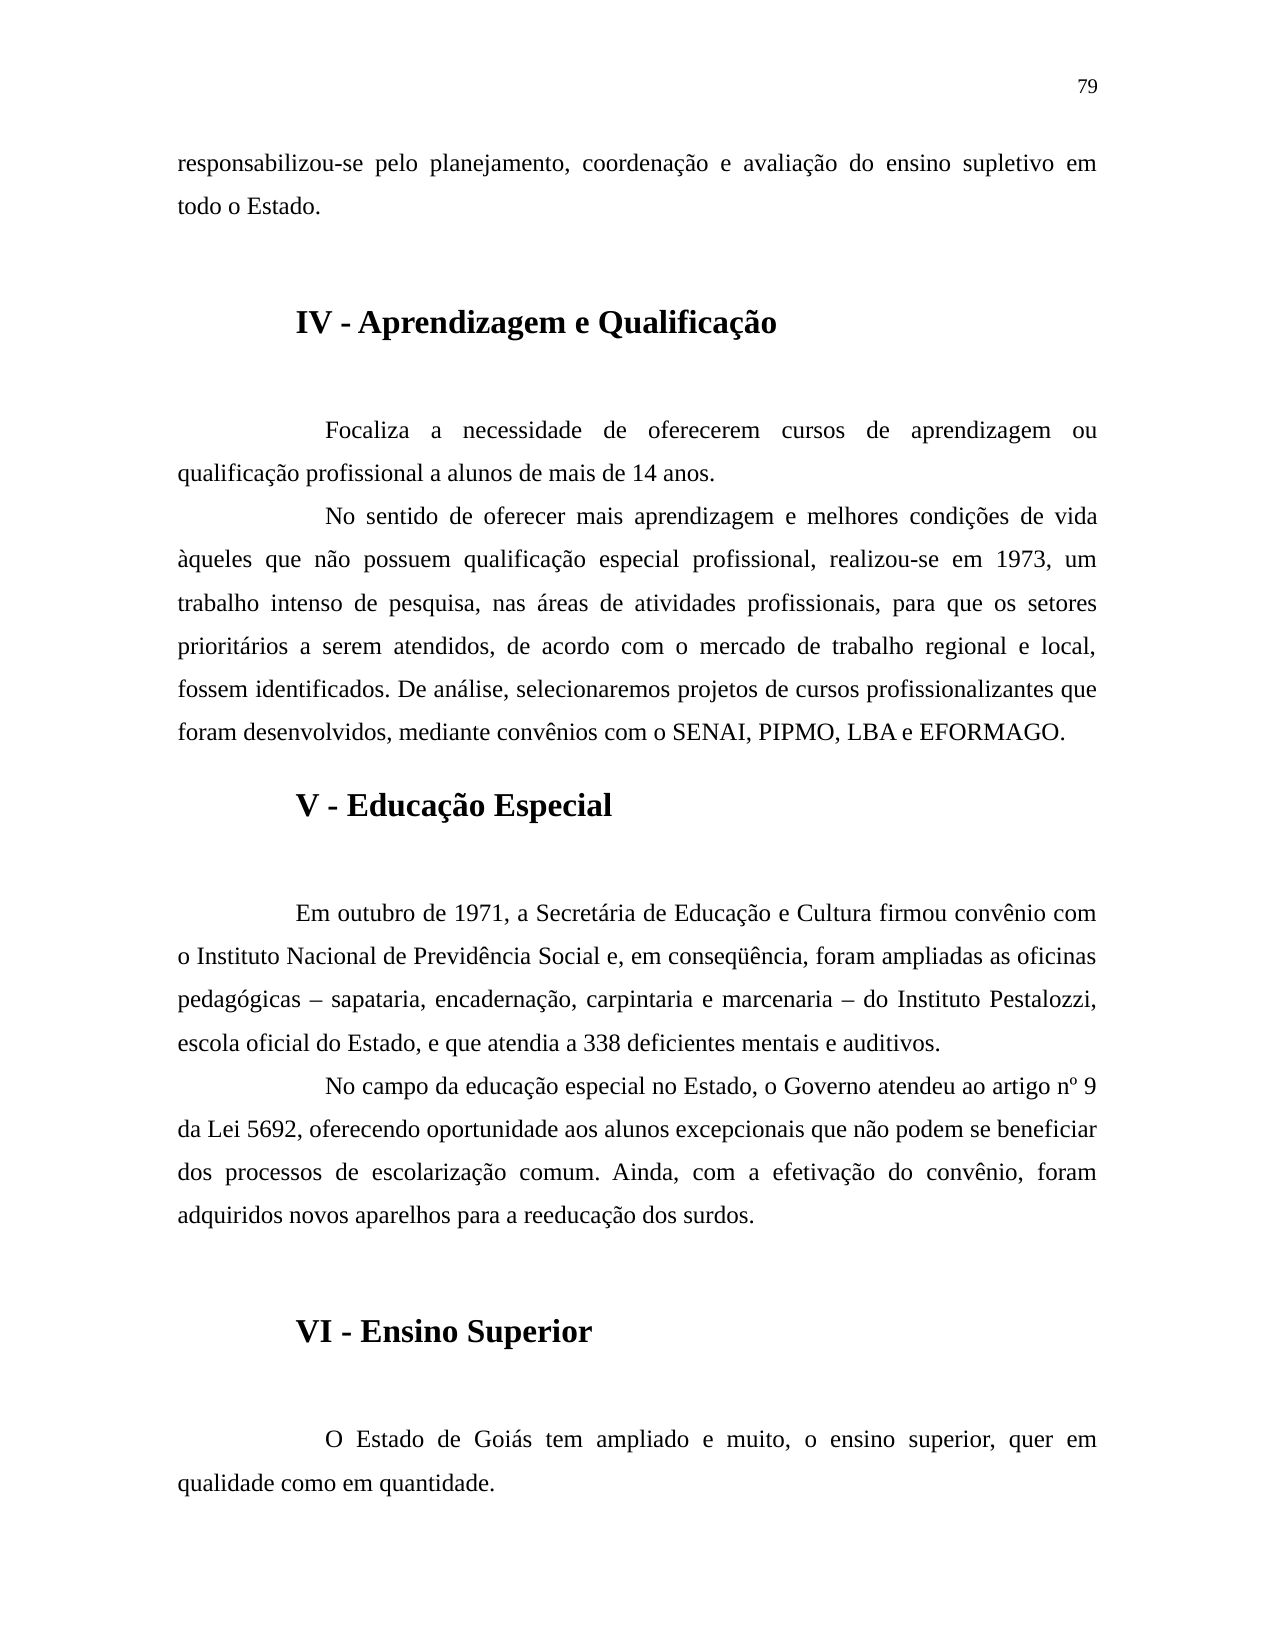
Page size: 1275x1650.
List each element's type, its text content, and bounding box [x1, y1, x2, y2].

subtitle IV - Aprendizagem e Qualificação [177, 302, 1098, 340]
text responsabilizou-se pelo planejamento, coordenação e avaliação do ensino supletivo em todo o Estado. [177, 148, 1098, 219]
text O Estado de Goiás tem ampliado e muito, o ensino superior, quer em qualidade como em quantidade. [177, 1424, 1098, 1496]
text No sentido de oferecer mais aprendizagem e melhores condições de vida àqueles que não possuem qualificação especial profissional, realizou-se em 1973, um trabalho intenso de pesquisa, nas áreas de atividades profissionais, para que os setores prioritários a serem atendidos, de acordo com o mercado de trabalho regional e local, fossem identificados. De análise, selecionaremos projetos de cursos profissionalizantes que foram desenvolvidos, mediante convênios com o SENAI, PIPMO, LBA e EFORMAGO. [177, 501, 1098, 746]
subtitle VI - Ensino Superior [177, 1311, 1098, 1350]
text No campo da educação especial no Estado, o Governo atendeu ao artigo nº 9 da Lei 5692, oferecendo oportunidade aos alunos excepcionais que não podem se beneficiar dos processos de escolarização comum. Ainda, com a efetivação do convênio, foram adquiridos novos aparelhos para a reeducação dos surdos. [177, 1071, 1098, 1229]
text Focaliza a necessidade de oferecerem cursos de aprendizagem ou qualificação profissional a alunos de mais de 14 anos. [177, 415, 1098, 487]
text Em outubro de 1971, a Secretária de Educação e Cultura firmou convênio com o Instituto Nacional de Previdência Social e, em conseqüência, foram ampliadas as oficinas pedagógicas – sapataria, encadernação, carpintaria e marcenaria – do Instituto Pestalozzi, escola oficial do Estado, e que atendia a 338 deficientes mentais e auditivos. [177, 898, 1098, 1056]
subtitle V - Educação Especial [177, 785, 1098, 823]
